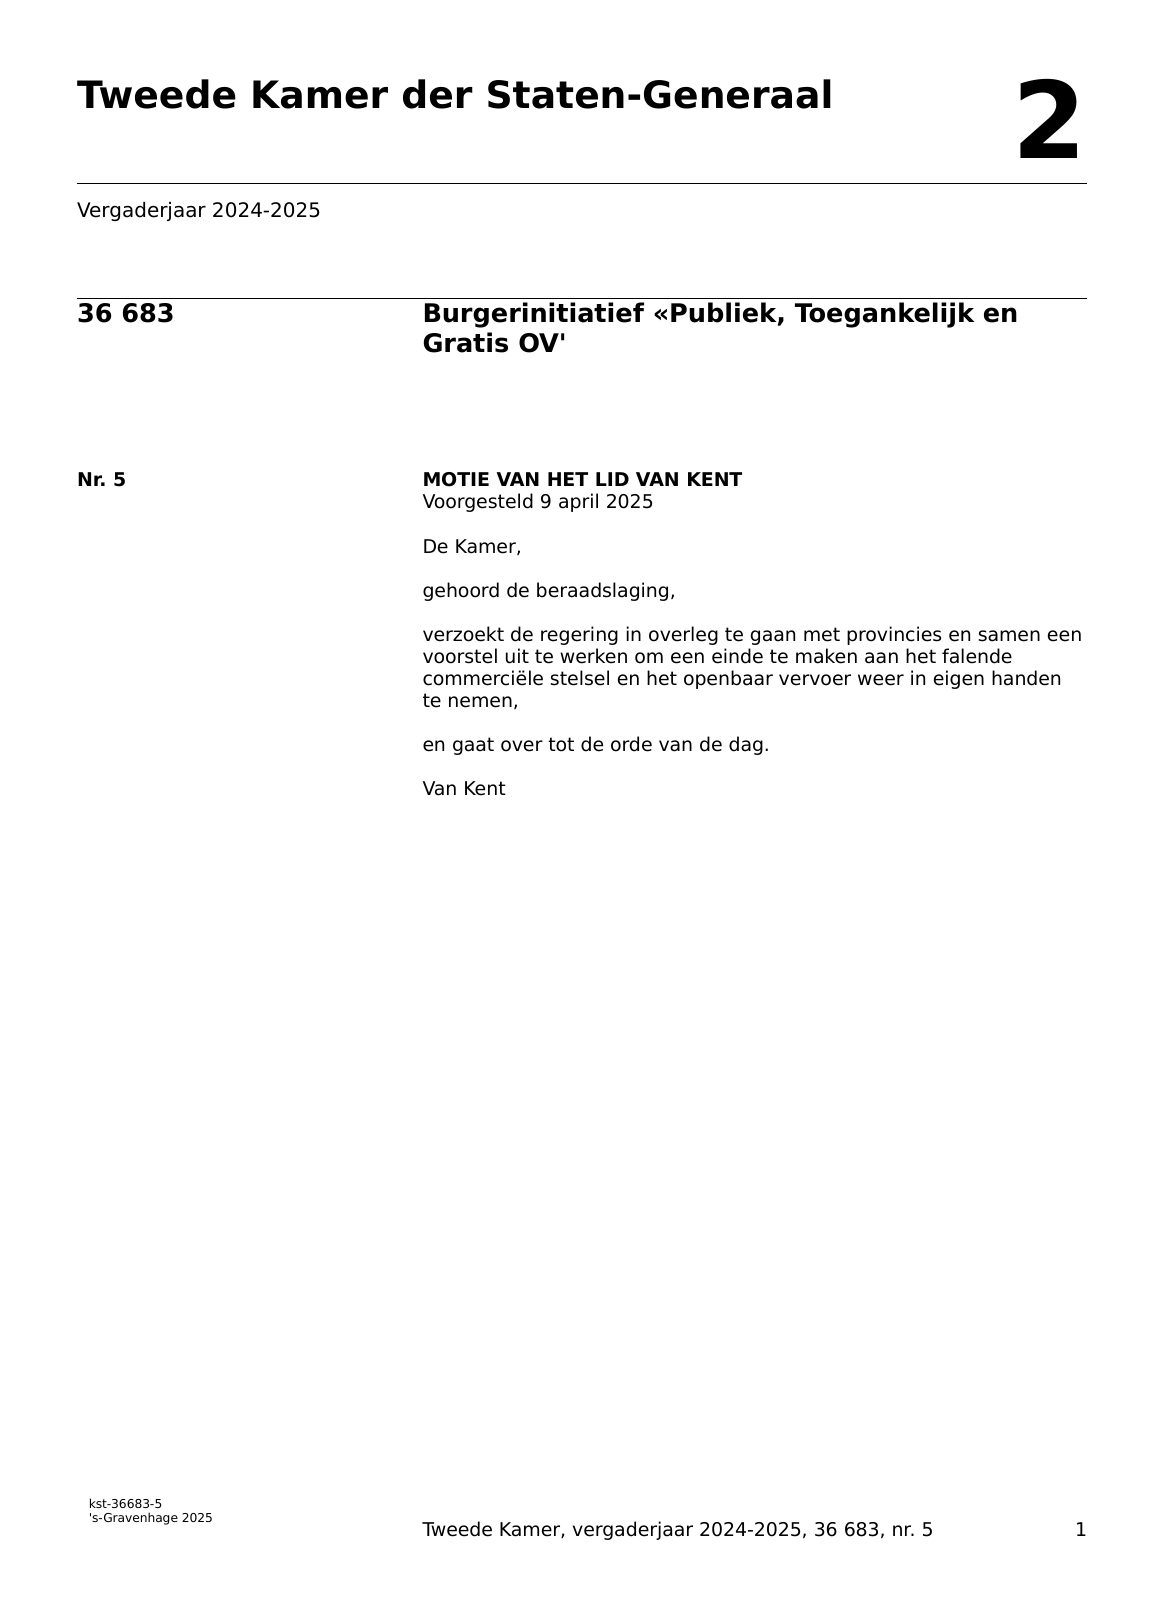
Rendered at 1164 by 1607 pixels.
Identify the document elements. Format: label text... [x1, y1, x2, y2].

text kst-36683-5 [88, 1497, 323, 1511]
subtitle 36 683 Burgerinitiatief «Publiek, Toegankelijk en Gratis OV' [77, 299, 1087, 358]
text gehoord de beraadslaging, [422, 580, 1087, 602]
text en gaat over tot de orde van de dag. [422, 734, 1087, 756]
text 's-Gravenhage 2025 [88, 1511, 323, 1525]
subtitle Nr. 5 MOTIE VAN HET LID VAN KENT [77, 469, 1087, 491]
table_header 2 [886, 59, 1087, 183]
text verzoekt de regering in overleg te gaan met provincies en samen een voorstel uit te werken om een einde te maken aan het falende commerciële stelsel en het openbaar vervoer weer in eigen handen te nemen, [422, 624, 1087, 712]
table_cell Vergaderjaar 2024-2025 [77, 184, 1087, 298]
text Van Kent [422, 778, 1087, 800]
text Voorgesteld 9 april 2025 [422, 491, 1087, 513]
table_header Tweede Kamer der Staten-Generaal [77, 59, 886, 183]
text De Kamer, [422, 536, 1087, 557]
